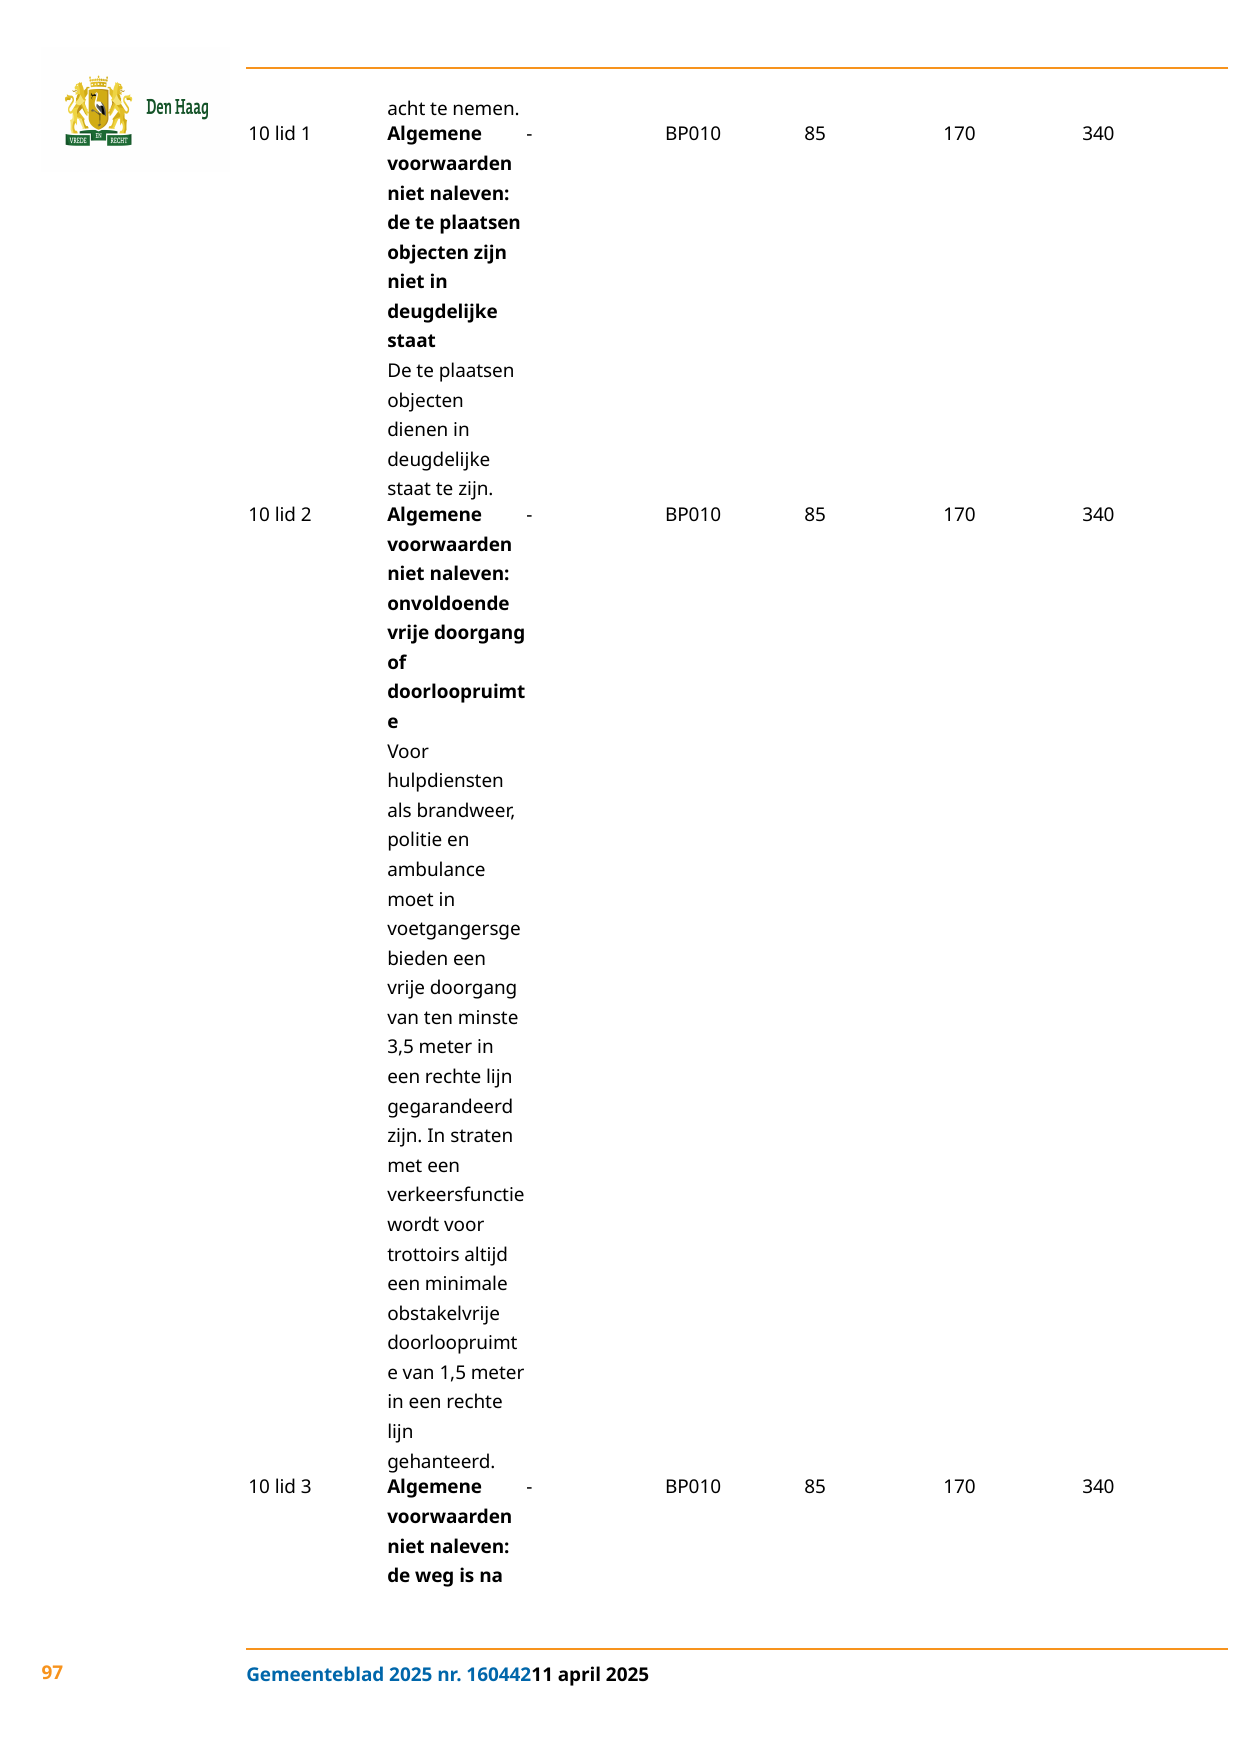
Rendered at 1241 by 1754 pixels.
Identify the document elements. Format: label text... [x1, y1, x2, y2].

table_cell - [526, 501, 665, 1474]
table_cell [248, 95, 387, 121]
table_cell 10 lid 2 [248, 501, 387, 1474]
table_cell [665, 95, 804, 121]
table_cell - [526, 121, 665, 501]
table_cell 340 [1082, 1474, 1152, 1588]
table_cell 170 [943, 121, 1082, 501]
table_cell - [526, 95, 665, 121]
table_cell Algemene voorwaarden niet naleven: onvoldoende vrije doorgang of doorloopruimte Voor hulpdiensten als brandweer, politie en ambulance moet in voetgangersgebieden een vrije doorgang van ten minste 3,5 meter in een rechte lijn gegarandeerd zijn. In straten met een verkeersfunctie wordt voor trottoirs altijd een minimale obstakelvrije doorloopruimte van 1,5 meter in een rechte lijn gehanteerd. [387, 501, 526, 1474]
table_cell BP010 [665, 1474, 804, 1588]
table_cell 10 lid 1 [248, 121, 387, 501]
picture [41, 47, 231, 172]
table_cell acht te nemen. [387, 95, 526, 121]
table_cell [943, 95, 1082, 121]
table_cell 85 [804, 121, 943, 501]
table_cell Algemene voorwaarden niet naleven: de weg is na [387, 1474, 526, 1588]
table_cell 340 [1082, 501, 1152, 1474]
table_cell 170 [943, 1474, 1082, 1588]
table_cell 170 [943, 501, 1082, 1474]
table_cell 85 [804, 501, 943, 1474]
table_cell BP010 [665, 501, 804, 1474]
table_cell 10 lid 3 [248, 1474, 387, 1588]
table_cell [804, 95, 943, 121]
table_cell 340 [1082, 121, 1152, 501]
table_cell 85 [804, 1474, 943, 1588]
table_cell Algemene voorwaarden niet naleven: de te plaatsen objecten zijn niet in deugdelijke staat De te plaatsen objecten dienen in deugdelijke staat te zijn. [387, 121, 526, 501]
table_cell - [526, 1474, 665, 1588]
table_cell [1082, 95, 1152, 121]
table_cell BP010 [665, 121, 804, 501]
